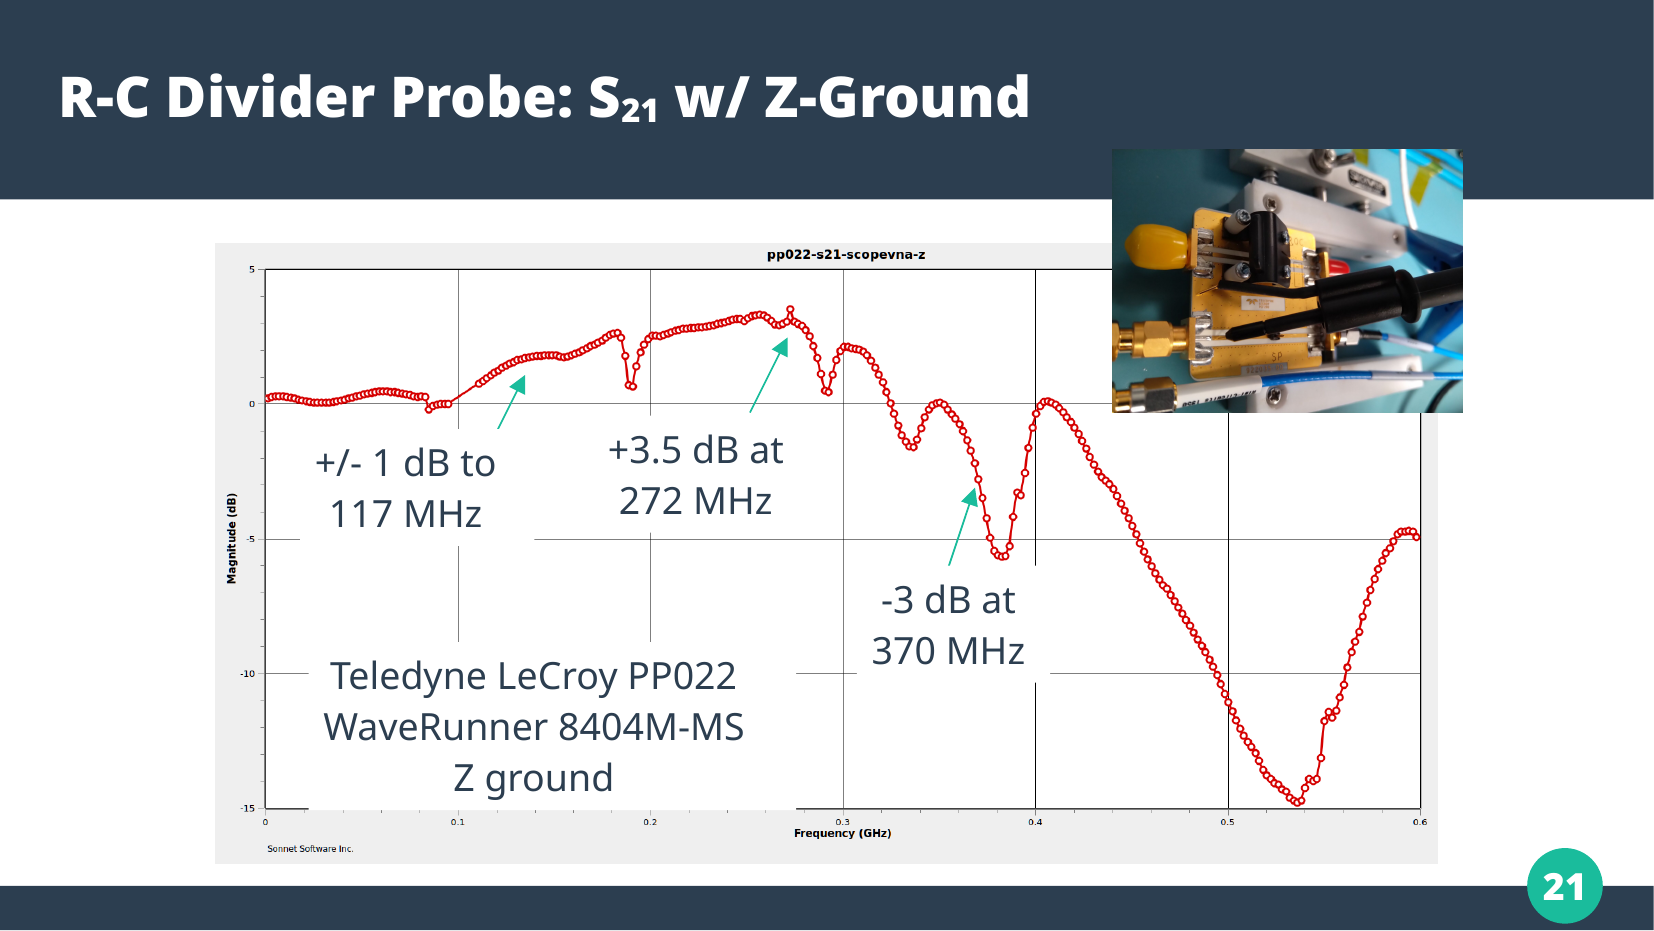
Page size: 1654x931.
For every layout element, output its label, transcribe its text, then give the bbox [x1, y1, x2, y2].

text_box -3 dB at 370 MHz [856, 573, 1051, 676]
title R-C Divider Probe: S21 w/ Z-Ground [59, 37, 1595, 155]
text_box +/- 1 dB to 117 MHz [300, 436, 535, 539]
picture [1442, 149, 1463, 161]
text_box +3.5 dB at 272 MHz [593, 423, 826, 526]
text_box Teledyne LeCroy PP022 WaveRunner 8404M-MS Z ground [308, 653, 797, 799]
picture [215, 149, 1463, 864]
